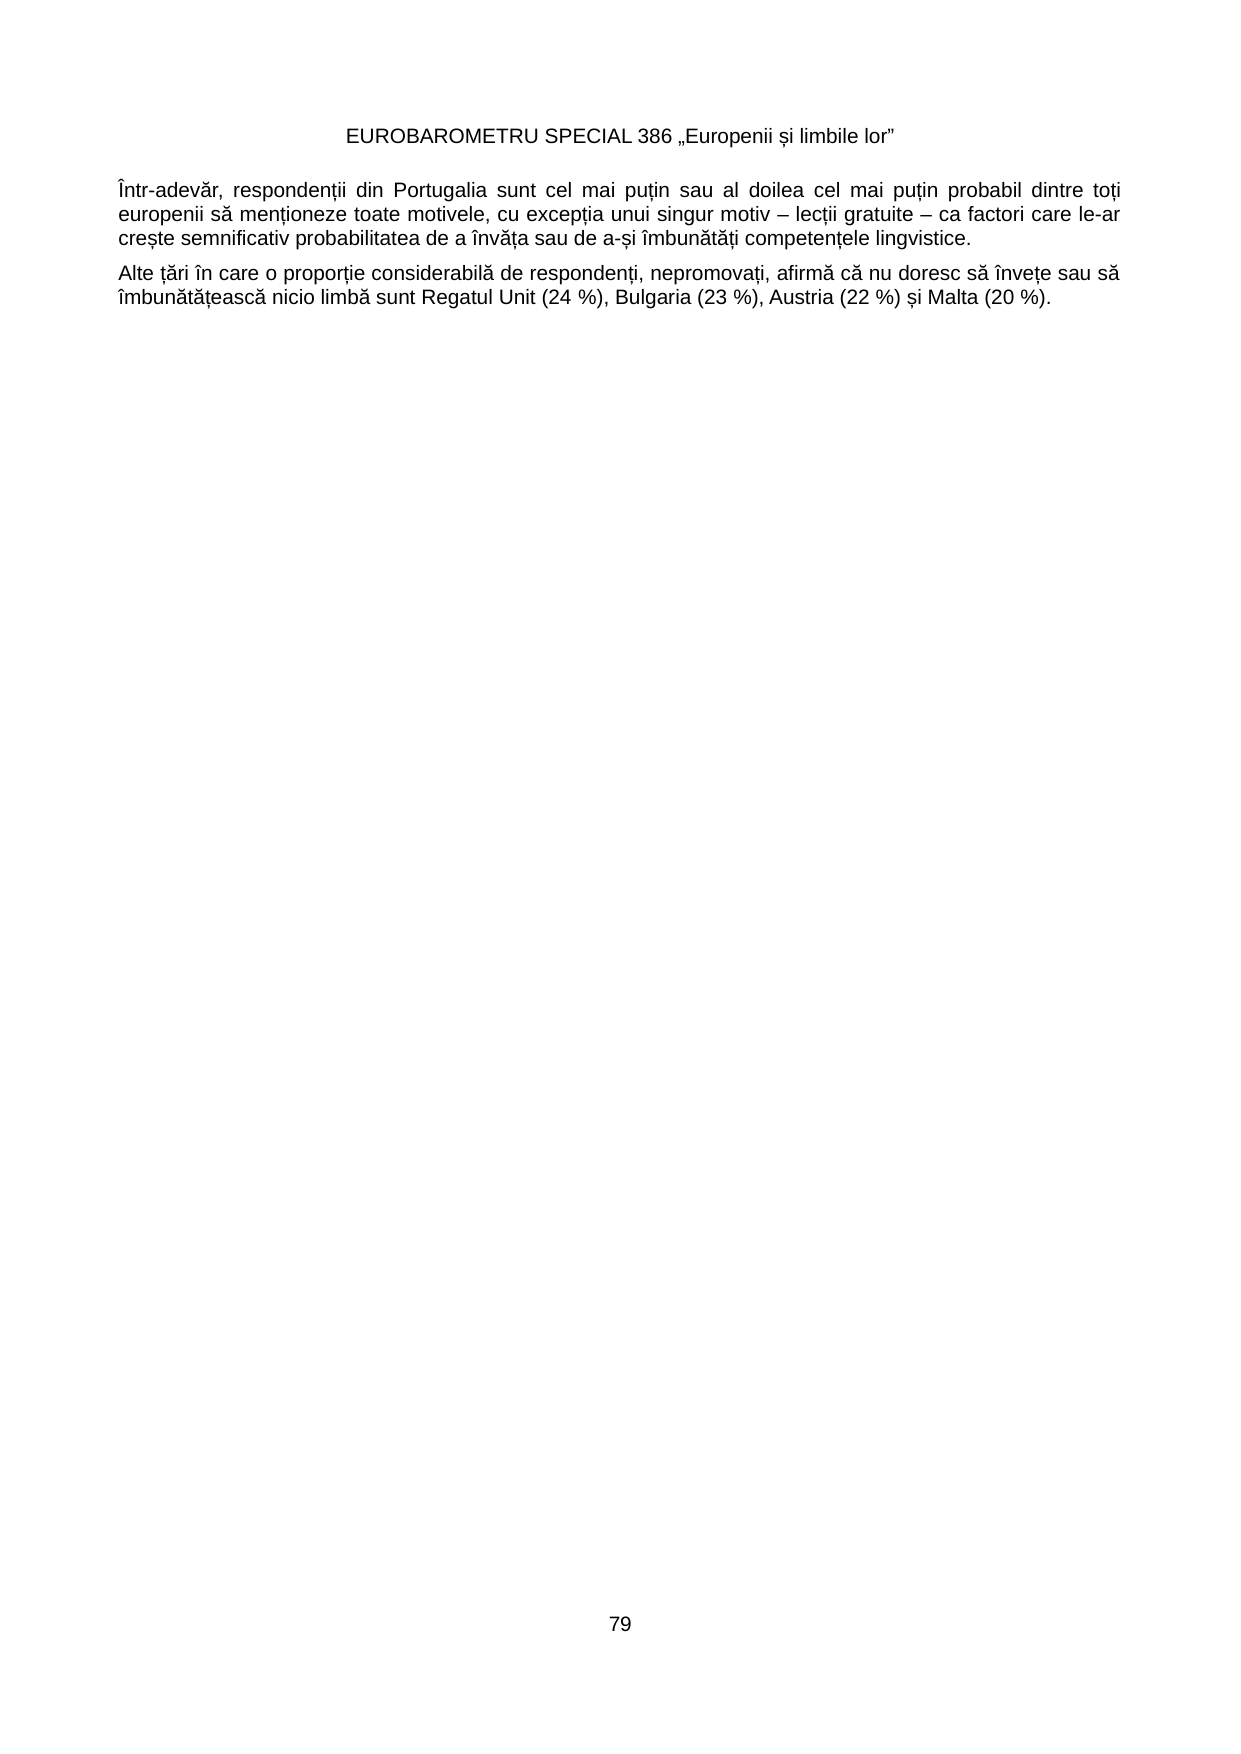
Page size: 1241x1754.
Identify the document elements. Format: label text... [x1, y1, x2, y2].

text Într-adevăr, respondenții din Portugalia sunt cel mai puțin sau al doilea cel mai puțin probabil dintre toți europenii să menționeze toate motivele, cu excepția unui singur motiv – lecții gratuite – ca factori care le-ar crește semnificativ probabilitatea de a învăța sau de a-și îmbunătăți competențele lingvistice. [118, 177, 1122, 249]
text Alte țări în care o proporție considerabilă de respondenți, nepromovați, afirmă că nu doresc să învețe sau să îmbunătățească nicio limbă sunt Regatul Unit (24 %), Bulgaria (23 %), Austria (22 %) și Malta (20 %). [118, 261, 1122, 309]
